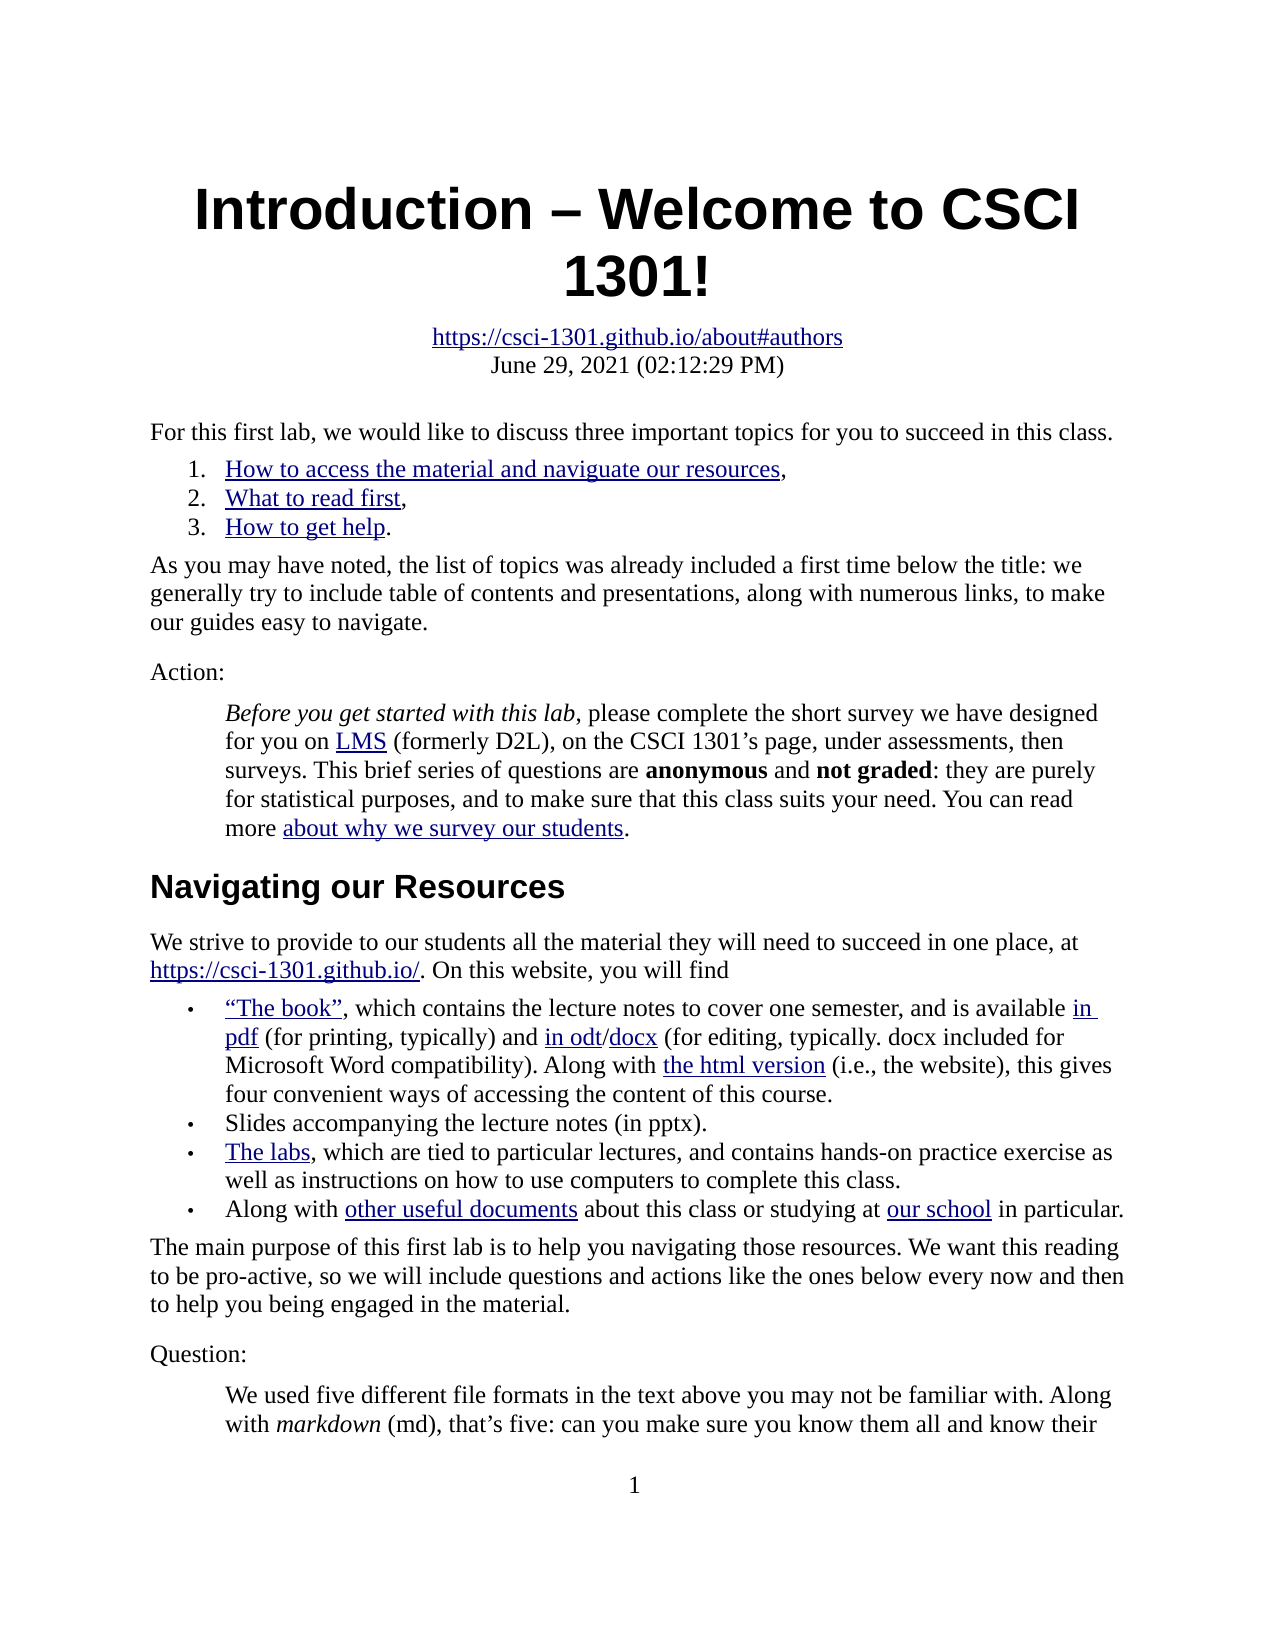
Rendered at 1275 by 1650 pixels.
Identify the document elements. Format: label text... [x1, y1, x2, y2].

list How to get help. [187, 512, 1125, 541]
list How to access the material and naviguate our resources, [187, 454, 1125, 483]
text We used five different file formats in the text above you may not be familiar with. Along with markdown (md), that’s five: can you make sure you know them all and know their [225, 1380, 1125, 1437]
text As you may have noted, the list of topics was already included a first time below the title: we generally try to include table of contents and presentations, along with numerous links, to make our guides easy to navigate. [150, 550, 1125, 636]
text The main purpose of this first lab is to help you navigating those resources. We want this reading to be pro-active, so we will include questions and actions like the ones below every now and then to help you being engaged in the material. [150, 1232, 1125, 1318]
text We strive to provide to our students all the material they will need to succeed in one place, at https://csci-1301.github.io/. On this website, you will find [150, 927, 1125, 984]
list “The book”, which contains the lecture notes to cover one semester, and is available in pdf (for printing, typically) and in odt/docx (for editing, typically. docx included for Microsoft Word compatibility). Along with the html version (i.e., the website), this gives four convenient ways of accessing the content of this course. [187, 993, 1125, 1108]
list The labs, which are tied to particular lectures, and contains hands-on practice exercise as well as instructions on how to use computers to complete this class. [187, 1137, 1125, 1194]
text For this first lab, we would like to discuss three important topics for you to succeed in this class. [150, 417, 1125, 446]
text https://csci-1301.github.io/about#authors [150, 322, 1125, 350]
list Along with other useful documents about this class or studying at our school in particular. [187, 1194, 1125, 1223]
subtitle Navigating our Resources [150, 866, 1125, 905]
text Question: [150, 1339, 1125, 1368]
text June 29, 2021 (02:12:29 PM) [150, 350, 1125, 379]
text Before you get started with this lab, please complete the short survey we have designed for you on LMS (formerly D2L), on the CSCI 1301’s page, under assessments, then surveys. This brief series of questions are anonymous and not graded: they are purely for statistical purposes, and to make sure that this class suits your need. You can read more about why we survey our students. [225, 698, 1125, 841]
list What to read first, [187, 483, 1125, 512]
title Introduction – Welcome to CSCI 1301! [150, 175, 1125, 309]
text Action: [150, 657, 1125, 686]
list Slides accompanying the lecture notes (in pptx). [187, 1108, 1125, 1137]
